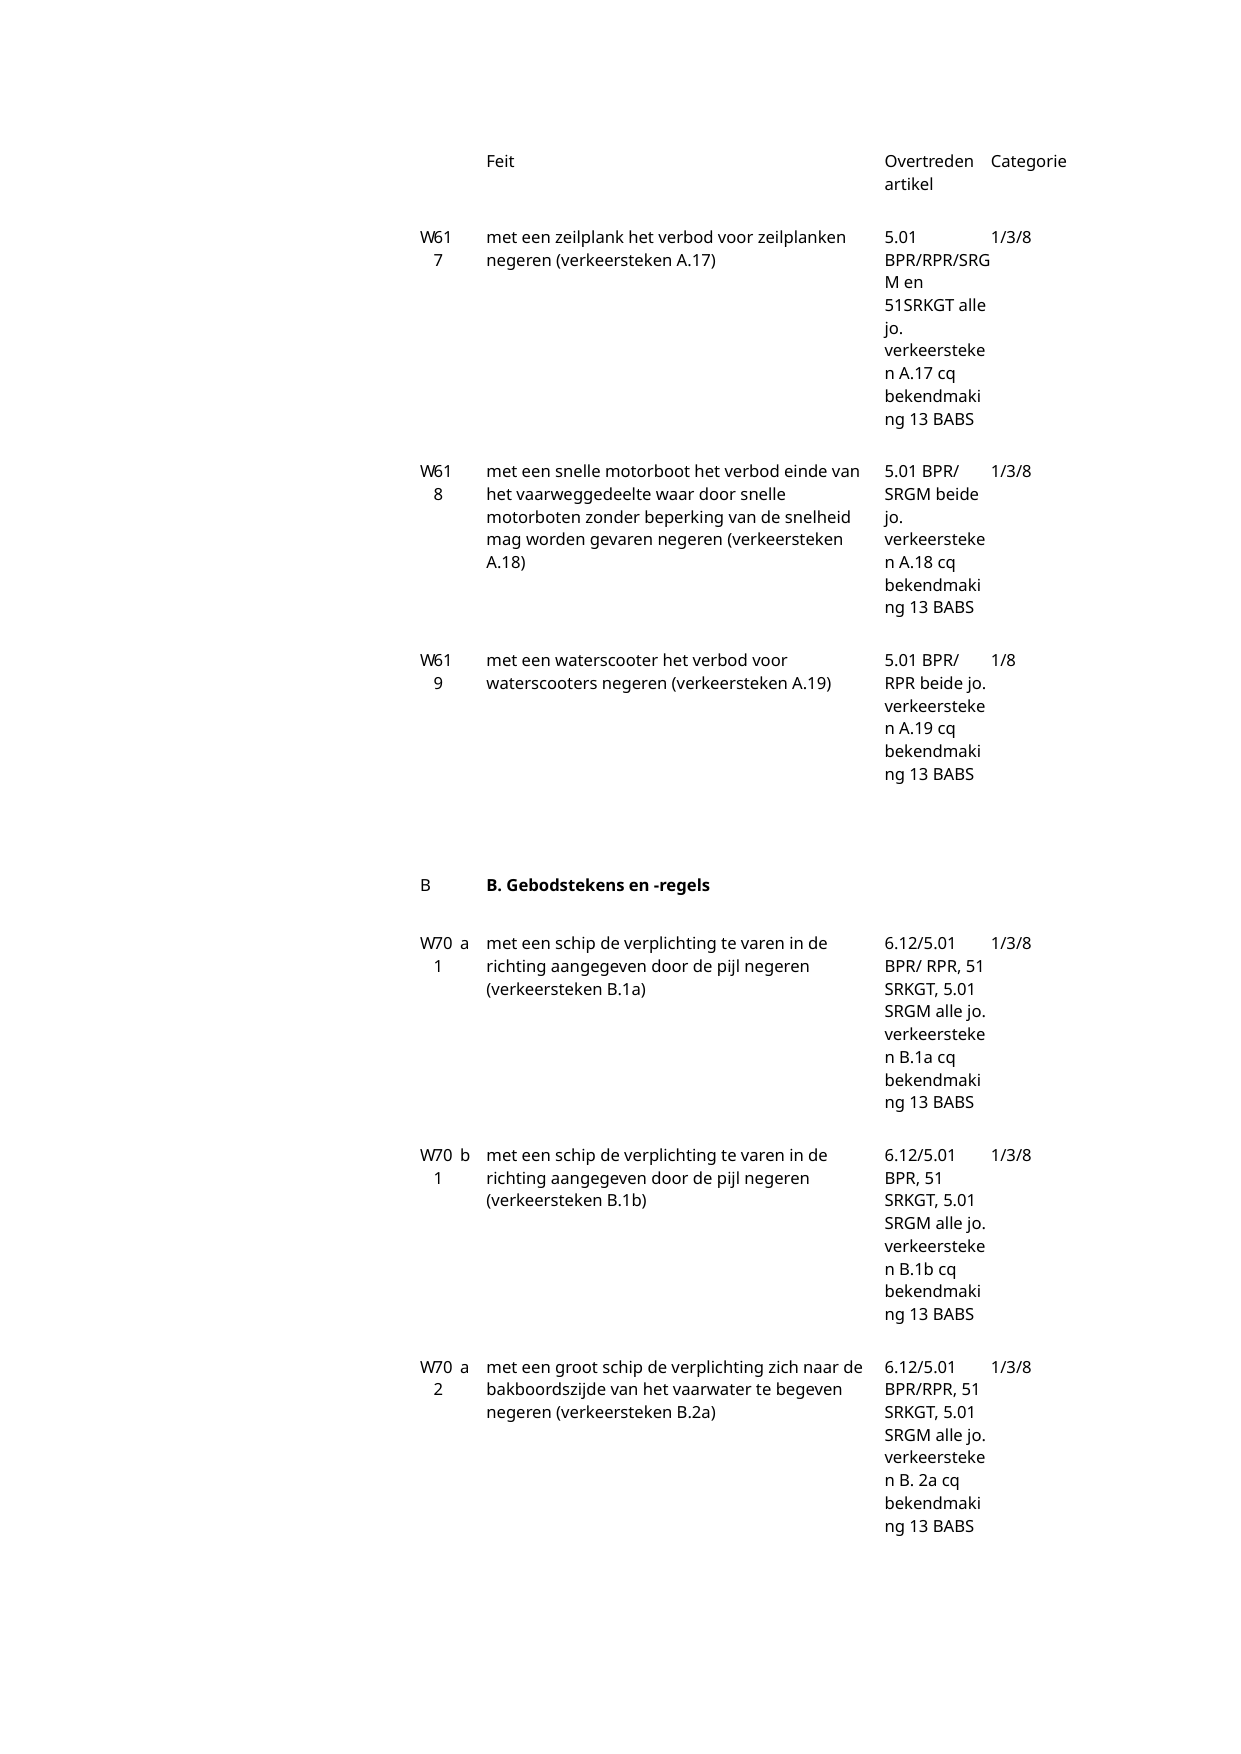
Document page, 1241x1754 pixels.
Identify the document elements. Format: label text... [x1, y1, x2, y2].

table_cell 5.01 BPR/ SRGM beide jo. verkeersteken A.18 cq bekendmaking 13 BABS [884, 460, 991, 649]
table_cell met een snelle motorboot het verbod einde van het vaarweggedeelte waar door snelle motorboten zonder beperking van de snelheid mag worden gevaren negeren (verkeersteken A.18) [486, 460, 884, 649]
table_cell b [460, 1144, 486, 1355]
table_cell 1/3/8 [991, 1355, 1090, 1567]
table_cell 701 [433, 932, 460, 1143]
table_cell [420, 815, 433, 873]
table_cell W [420, 1144, 433, 1158]
table_cell [433, 815, 460, 873]
table_cell B [420, 874, 433, 932]
table_cell W [420, 1150, 433, 1355]
table_cell 6.12/5.01 BPR/RPR, 51 SRKGT, 5.01 SRGM alle jo. verkeersteken B. 2a cq bekendmaking 13 BABS [884, 1355, 991, 1567]
table_cell [884, 874, 991, 932]
table_header Overtreden artikel [884, 150, 991, 225]
table_cell B. Gebodstekens en -regels [486, 874, 884, 932]
table_cell W [420, 466, 433, 649]
table_cell 701 [433, 1144, 460, 1355]
table_cell 1/3/8 [991, 225, 1090, 460]
table_cell met een schip de verplichting te varen in de richting aangegeven door de pijl negeren (verkeersteken B.1b) [486, 1144, 884, 1355]
table_cell W [420, 1362, 433, 1567]
table_cell 619 [433, 649, 460, 815]
table_header Feit [486, 150, 884, 225]
table_cell 1/8 [991, 649, 1090, 815]
table_cell [991, 815, 1090, 873]
table_cell W [420, 232, 433, 460]
table_cell 1/3/8 [991, 1144, 1090, 1355]
table_cell 1/3/8 [991, 460, 1090, 649]
table_cell [460, 460, 486, 649]
table_cell [460, 874, 486, 932]
table_cell W [420, 649, 433, 663]
table_cell [460, 815, 486, 873]
table_cell 617 [433, 225, 460, 460]
table_cell met een schip de verplichting te varen in de richting aangegeven door de pijl negeren (verkeersteken B.1a) [486, 932, 884, 1143]
table_header Categorie [991, 150, 1090, 225]
table_header [433, 150, 460, 225]
table_cell W [420, 225, 433, 240]
table_cell a [460, 932, 486, 1143]
table_cell [460, 225, 486, 460]
table_cell 1/3/8 [991, 932, 1090, 1143]
table_cell [433, 874, 460, 932]
table_cell W [420, 460, 433, 474]
table_cell 6.12/5.01 BPR, 51 SRKGT, 5.01 SRGM alle jo. verkeersteken B.1b cq bekendmaking 13 BABS [884, 1144, 991, 1355]
table_cell W [420, 938, 433, 1143]
table_header [420, 150, 433, 225]
table_cell W [420, 932, 433, 946]
table_cell 5.01 BPR/ RPR beide jo. verkeersteken A.19 cq bekendmaking 13 BABS [884, 649, 991, 815]
table_cell 5.01 BPR/RPR/SRGM en 51SRKGT alle jo. verkeersteken A.17 cq bekendmaking 13 BABS [884, 225, 991, 460]
table_cell [460, 649, 486, 815]
table_cell 6.12/5.01 BPR/ RPR, 51 SRKGT, 5.01 SRGM alle jo. verkeersteken B.1a cq bekendmaking 13 BABS [884, 932, 991, 1143]
table_cell [884, 815, 991, 873]
table_cell [991, 874, 1090, 932]
table_cell [486, 815, 884, 873]
table_cell 702 [433, 1355, 460, 1567]
table_cell met een zeilplank het verbod voor zeilplanken negeren (verkeersteken A.17) [486, 225, 884, 460]
table_cell a [460, 1355, 486, 1567]
table_cell W [420, 655, 433, 815]
table_cell met een groot schip de verplichting zich naar de bakboordszijde van het vaarwater te begeven negeren (verkeersteken B.2a) [486, 1355, 884, 1567]
table_cell met een waterscooter het verbod voor waterscooters negeren (verkeersteken A.19) [486, 649, 884, 815]
table_header [460, 150, 486, 225]
table_cell 618 [433, 460, 460, 649]
table_cell W [420, 1355, 433, 1370]
